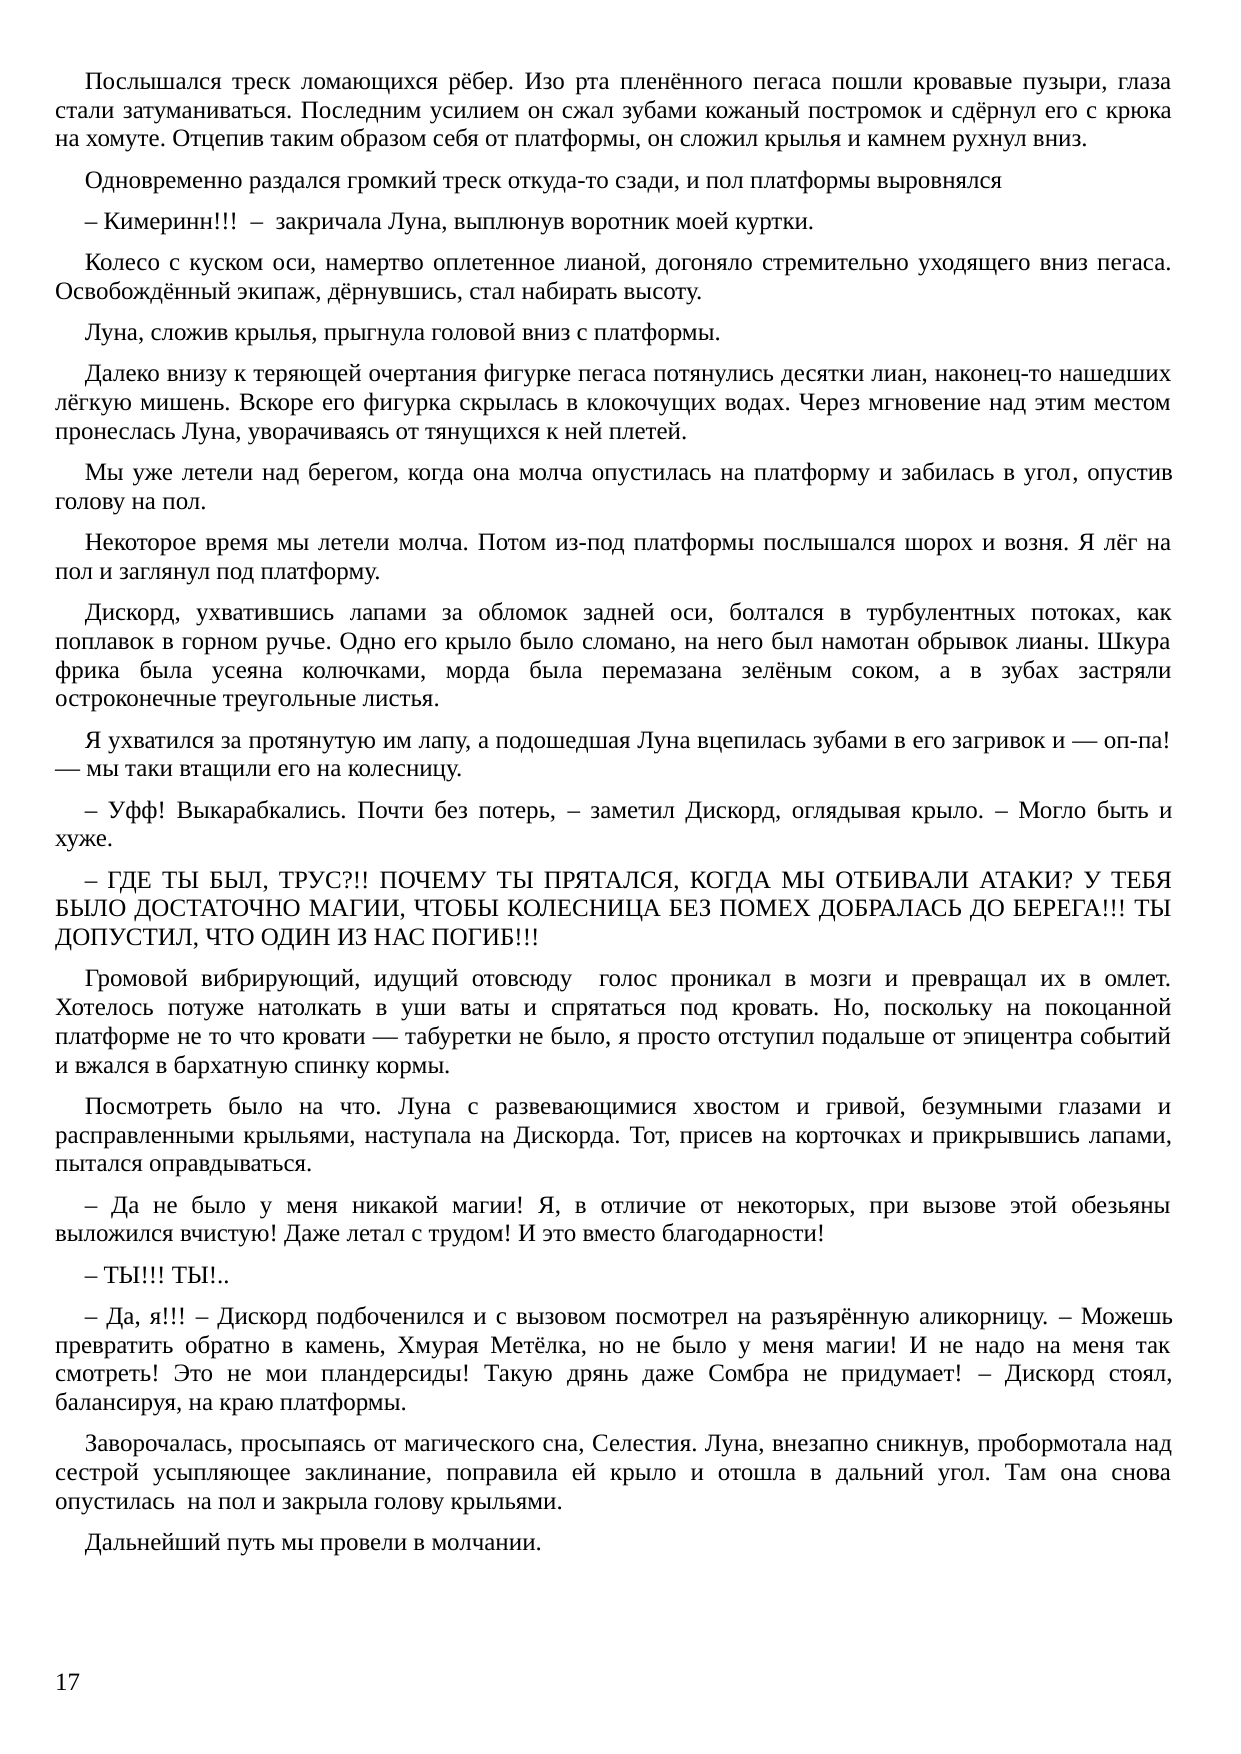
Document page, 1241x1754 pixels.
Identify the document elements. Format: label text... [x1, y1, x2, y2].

text Далеко внизу к теряющей очертания фигурке пегаса потянулись десятки лиан, наконец-то нашедших лёгкую мишень. Вскоре его фигурка скрылась в клокочущих водах. Через мгновение над этим местом пронеслась Луна, уворачиваясь от тянущихся к ней плетей. [55, 358, 1173, 445]
text Заворочалась, просыпаясь от магического сна, Селестия. Луна, внезапно сникнув, пробормотала над сестрой усыпляющее заклинание, поправила ей крыло и отошла в дальний угол. Там она снова опустилась на пол и закрыла голову крыльями. [55, 1428, 1173, 1515]
text Дискорд, ухватившись лапами за обломок задней оси, болтался в турбулентных потоках, как поплавок в горном ручье. Одно его крыло было сломано, на него был намотан обрывок лианы. Шкура фрика была усеяна колючками, морда была перемазана зелёным соком, а в зубах застряли остроконечные треугольные листья. [55, 597, 1173, 712]
text – ТЫ!!! ТЫ!.. [55, 1260, 1173, 1288]
text – Уфф! Выкарабкались. Почти без потерь, – заметил Дискорд, оглядывая крыло. – Могло быть и хуже. [55, 795, 1173, 852]
text Одновременно раздался громкий треск откуда-то сзади, и пол платформы выровнялся [55, 165, 1173, 193]
text – Да, я!!! – Дискорд подбоченился и с вызовом посмотрел на разъярённую аликорницу. – Можешь превратить обратно в камень, Хмурая Метёлка, но не было у меня магии! И не надо на меня так смотреть! Это не мои пландерсиды! Такую дрянь даже Сомбра не придумает! – Дискорд стоял, балансируя, на краю платформы. [55, 1301, 1173, 1416]
text Послышался треск ломающихся рёбер. Изо рта пленённого пегаса пошли кровавые пузыри, глаза стали затуманиваться. Последним усилием он сжал зубами кожаный постромок и сдёрнул его с крюка на хомуте. Отцепив таким образом себя от платформы, он сложил крылья и камнем рухнул вниз. [55, 66, 1173, 152]
text Мы уже летели над берегом, когда она молча опустилась на платформу и забилась в угол, опустив голову на пол. [55, 457, 1173, 515]
text Посмотреть было на что. Луна с развевающимися хвостом и гривой, безумными глазами и расправленными крыльями, наступала на Дискорда. Тот, присев на корточках и прикрывшись лапами, пытался оправдываться. [55, 1091, 1173, 1177]
text Колесо с куском оси, намертво оплетенное лианой, догоняло стремительно уходящего вниз пегаса. Освобождённый экипаж, дёрнувшись, стал набирать высоту. [55, 247, 1173, 305]
text – ГДЕ ТЫ БЫЛ, ТРУС?!! ПОЧЕМУ ТЫ ПРЯТАЛСЯ, КОГДА МЫ ОТБИВАЛИ АТАКИ? У ТЕБЯ БЫЛО ДОСТАТОЧНО МАГИИ, ЧТОБЫ КОЛЕСНИЦА БЕЗ ПОМЕХ ДОБРАЛАСЬ ДО БЕРЕГА!!! ТЫ ДОПУСТИЛ, ЧТО ОДИН ИЗ НАС ПОГИБ!!! [55, 865, 1173, 951]
text Я ухватился за протянутую им лапу, а подошедшая Луна вцепилась зубами в его загривок и — оп-па! — мы таки втащили его на колесницу. [55, 725, 1173, 782]
text Громовой вибрирующий, идущий отовсюду голос проникал в мозги и превращал их в омлет. Хотелось потуже натолкать в уши ваты и спрятаться под кровать. Но, поскольку на покоцанной платформе не то что кровати — табуретки не было, я просто отступил подальше от эпицентра событий и вжался в бархатную спинку кормы. [55, 963, 1173, 1078]
text – Да не было у меня никакой магии! Я, в отличие от некоторых, при вызове этой обезьяны выложился вчистую! Даже летал с трудом! И это вместо благодарности! [55, 1190, 1173, 1247]
text – Кимеринн!!! – закричала Луна, выплюнув воротник моей куртки. [55, 206, 1173, 235]
text Луна, сложив крылья, прыгнула головой вниз с платформы. [55, 317, 1173, 346]
text Некоторое время мы летели молча. Потом из-под платформы послышался шорох и возня. Я лёг на пол и заглянул под платформу. [55, 527, 1173, 585]
text Дальнейший путь мы провели в молчании. [55, 1527, 1173, 1556]
